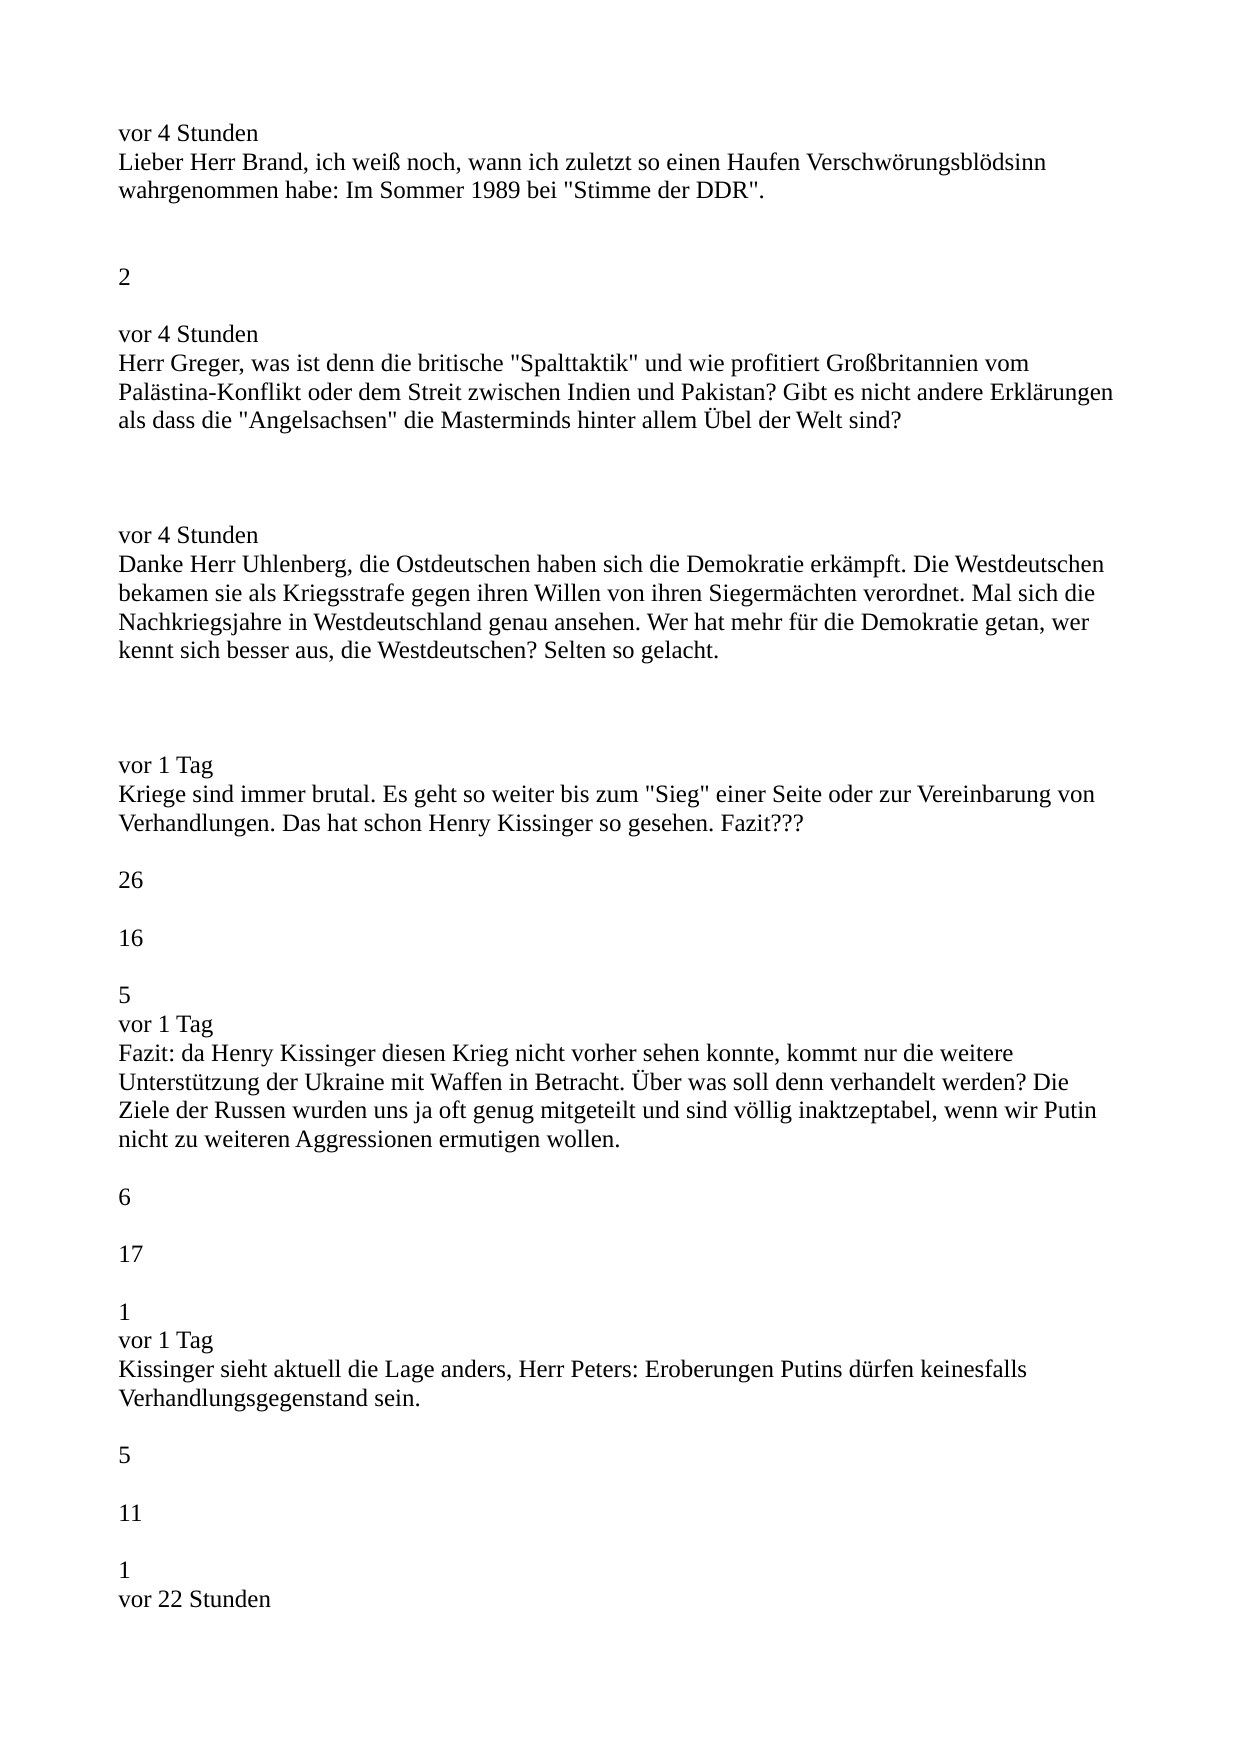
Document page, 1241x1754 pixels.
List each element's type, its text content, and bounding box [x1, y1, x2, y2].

text 17 [118, 1239, 1122, 1268]
text vor 1 Tag [118, 1009, 1122, 1038]
text 26 [118, 866, 1122, 894]
text Lieber Herr Brand, ich weiß noch, wann ich zuletzt so einen Haufen Verschwörungsblödsinn wahrgenommen habe: Im Sommer 1989 bei "Stimme der DDR". [118, 147, 1122, 204]
text 5 [118, 981, 1122, 1009]
text 1 [118, 1297, 1122, 1326]
text Danke Herr Uhlenberg, die Ostdeutschen haben sich die Demokratie erkämpft. Die Westdeutschen bekamen sie als Kriegsstrafe gegen ihren Willen von ihren Siegermächten verordnet. Mal sich die Nachkriegsjahre in Westdeutschland genau ansehen. Wer hat mehr für die Demokratie getan, wer kennt sich besser aus, die Westdeutschen? Selten so gelacht. [118, 549, 1122, 664]
text vor 1 Tag [118, 751, 1122, 779]
text 6 [118, 1182, 1122, 1211]
text 2 [118, 262, 1122, 291]
text vor 4 Stunden [118, 118, 1122, 147]
text Fazit: da Henry Kissinger diesen Krieg nicht vorher sehen konnte, kommt nur die weitere Unterstützung der Ukraine mit Waffen in Betracht. Über was soll denn verhandelt werden? Die Ziele der Russen wurden uns ja oft genug mitgeteilt und sind völlig inaktzeptabel, wenn wir Putin nicht zu weiteren Aggressionen ermutigen wollen. [118, 1038, 1122, 1153]
text vor 4 Stunden [118, 521, 1122, 549]
text vor 22 Stunden [118, 1584, 1122, 1613]
text vor 4 Stunden [118, 319, 1122, 348]
text 16 [118, 923, 1122, 952]
text Herr Greger, was ist denn die britische "Spalttaktik" und wie profitiert Großbritannien vom Palästina-Konflikt oder dem Streit zwischen Indien und Pakistan? Gibt es nicht andere Erklärungen als dass die "Angelsachsen" die Masterminds hinter allem Übel der Welt sind? [118, 348, 1122, 434]
text 11 [118, 1498, 1122, 1527]
text Kissinger sieht aktuell die Lage anders, Herr Peters: Eroberungen Putins dürfen keinesfalls Verhandlungsgegenstand sein. [118, 1354, 1122, 1412]
text 5 [118, 1441, 1122, 1469]
text 1 [118, 1556, 1122, 1584]
text Kriege sind immer brutal. Es geht so weiter bis zum "Sieg" einer Seite oder zur Vereinbarung von Verhandlungen. Das hat schon Henry Kissinger so gesehen. Fazit??? [118, 779, 1122, 837]
text vor 1 Tag [118, 1326, 1122, 1354]
